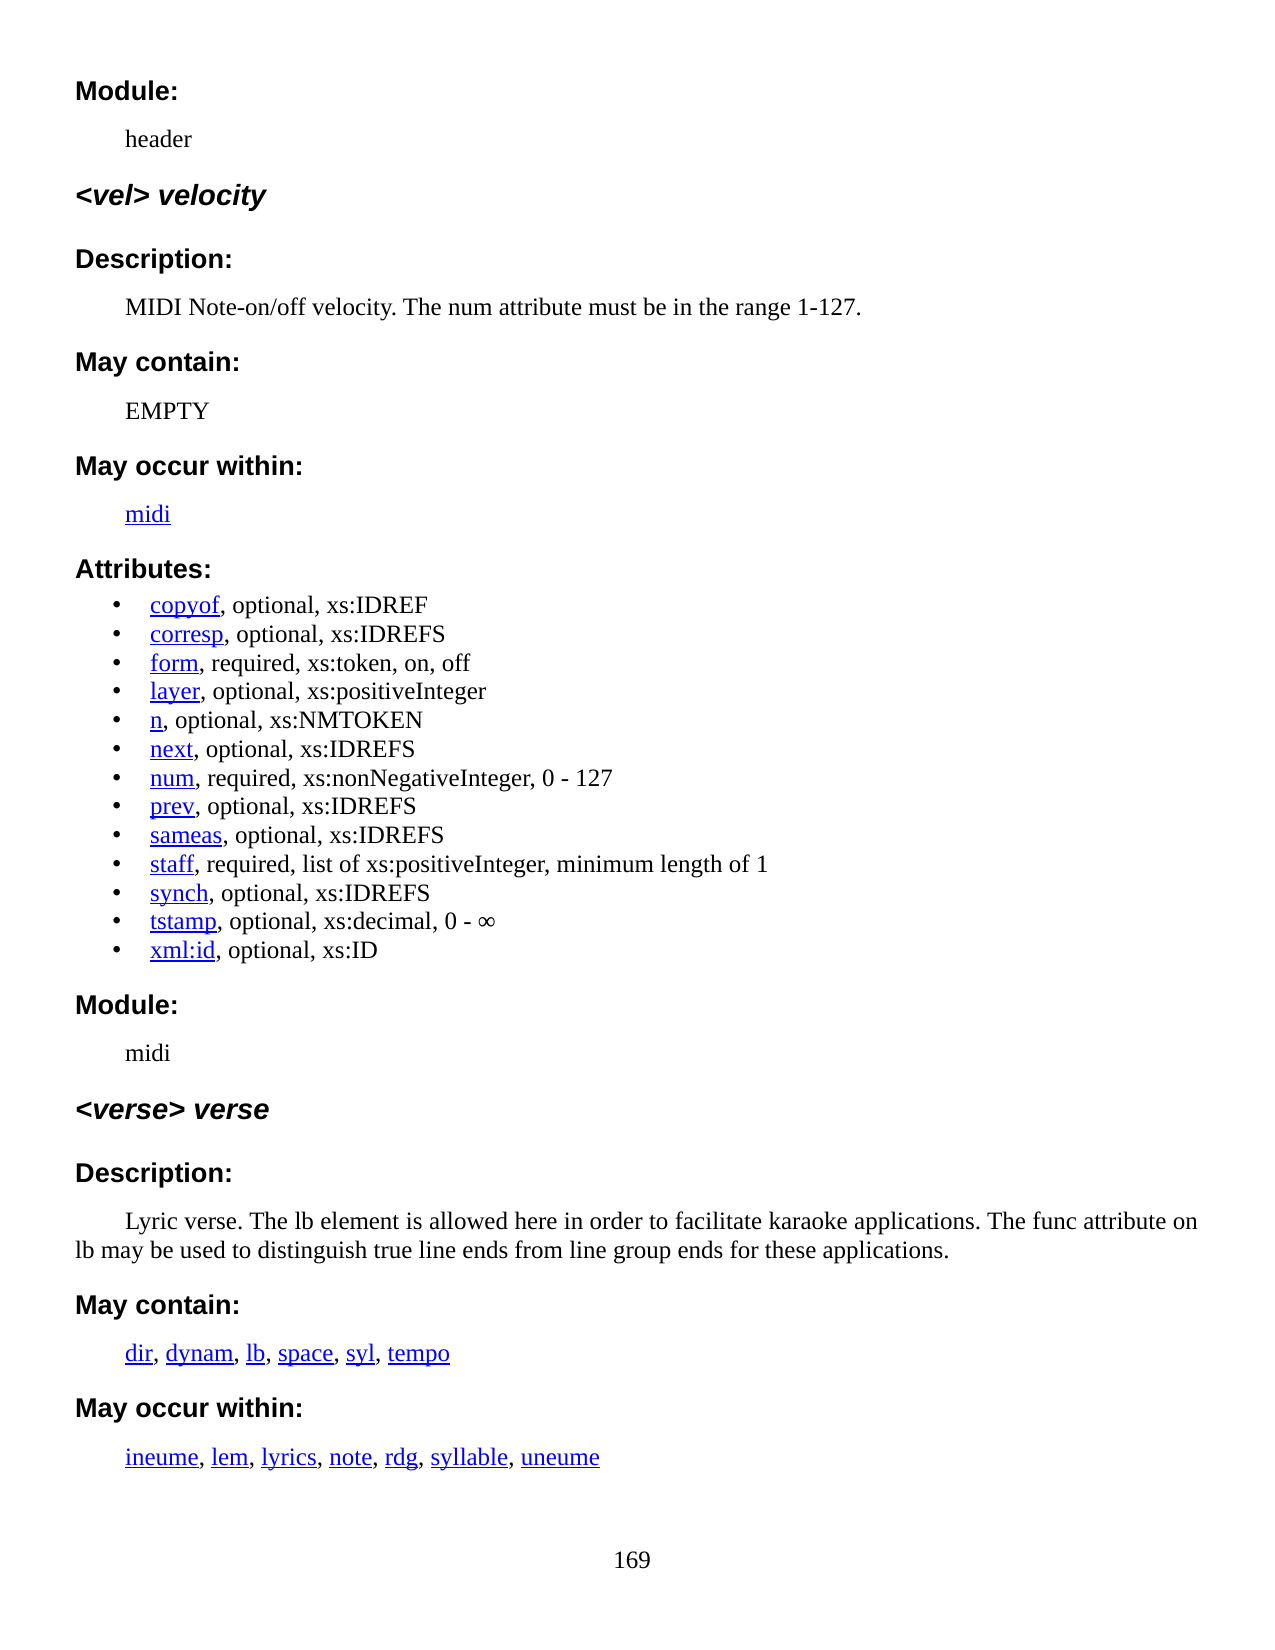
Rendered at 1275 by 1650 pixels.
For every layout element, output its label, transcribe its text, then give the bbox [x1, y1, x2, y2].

subtitle <vel> velocity [75, 178, 1200, 212]
list sameas, optional, xs:IDREFS [112, 820, 1200, 849]
list tstamp, optional, xs:decimal, 0 - ∞ [112, 906, 1200, 935]
text EMPTY [75, 396, 1200, 424]
subtitle Module: [75, 75, 1200, 106]
list form, required, xs:token, on, off [112, 648, 1200, 676]
subtitle May occur within: [75, 449, 1200, 481]
list synch, optional, xs:IDREFS [112, 878, 1200, 906]
subtitle Attributes: [75, 553, 1200, 584]
subtitle May contain: [75, 346, 1200, 377]
list corresp, optional, xs:IDREFS [112, 619, 1200, 648]
subtitle May occur within: [75, 1392, 1200, 1423]
subtitle May contain: [75, 1289, 1200, 1320]
text Lyric verse. The lb element is allowed here in order to facilitate karaoke applications. The func attribute on lb may be used to distinguish true line ends from line group ends for these applications. [75, 1206, 1200, 1264]
list copyof, optional, xs:IDREF [112, 590, 1200, 619]
text ineume, lem, lyrics, note, rdg, syllable, uneume [75, 1442, 1200, 1470]
list n, optional, xs:NMTOKEN [112, 705, 1200, 734]
list xml:id, optional, xs:ID [112, 935, 1200, 964]
subtitle Description: [75, 243, 1200, 274]
text header [75, 124, 1200, 153]
list layer, optional, xs:positiveInteger [112, 676, 1200, 705]
list prev, optional, xs:IDREFS [112, 791, 1200, 820]
text midi [75, 499, 1200, 528]
subtitle <verse> verse [75, 1092, 1200, 1126]
list next, optional, xs:IDREFS [112, 734, 1200, 763]
text dir, dynam, lb, space, syl, tempo [75, 1338, 1200, 1367]
list num, required, xs:nonNegativeInteger, 0 - 127 [112, 763, 1200, 791]
text MIDI Note-on/off velocity. The num attribute must be in the range 1-127. [75, 292, 1200, 321]
subtitle Module: [75, 989, 1200, 1020]
list staff, required, list of xs:positiveInteger, minimum length of 1 [112, 849, 1200, 878]
text midi [75, 1038, 1200, 1067]
subtitle Description: [75, 1157, 1200, 1188]
